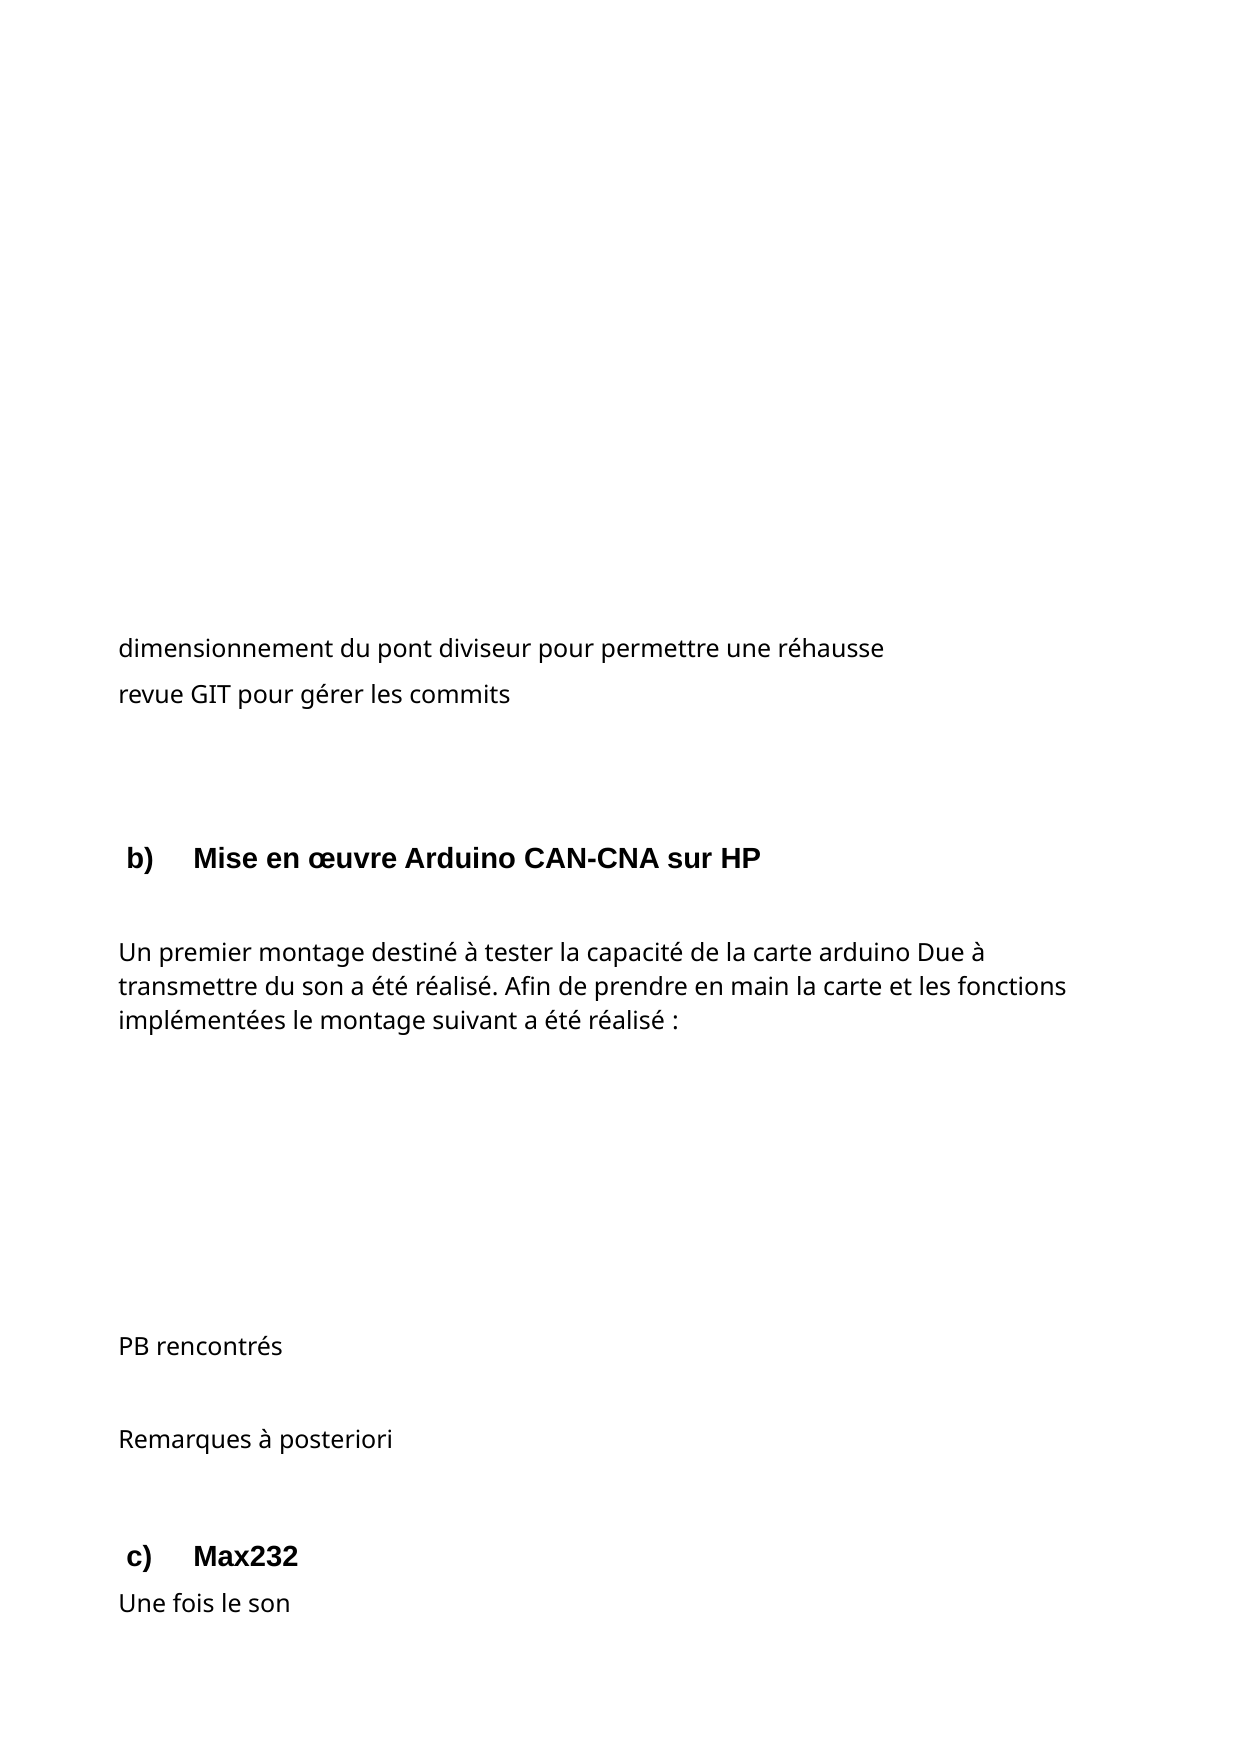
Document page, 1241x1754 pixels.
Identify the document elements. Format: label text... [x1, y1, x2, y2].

text Une fois le son [118, 1586, 1122, 1619]
text revue GIT pour gérer les commits [118, 677, 1122, 711]
text Remarques à posteriori [118, 1421, 1122, 1455]
text PB rencontrés [118, 1328, 1122, 1362]
subtitle Max232 [118, 1539, 1122, 1573]
text Un premier montage destiné à tester la capacité de la carte arduino Due à transmettre du son a été réalisé. Afin de prendre en main la carte et les fonctions implémentées le montage suivant a été réalisé : [118, 934, 1122, 1036]
text dimensionnement du pont diviseur pour permettre une réhausse [118, 630, 1122, 664]
subtitle Mise en œuvre Arduino CAN-CNA sur HP [118, 842, 1122, 875]
